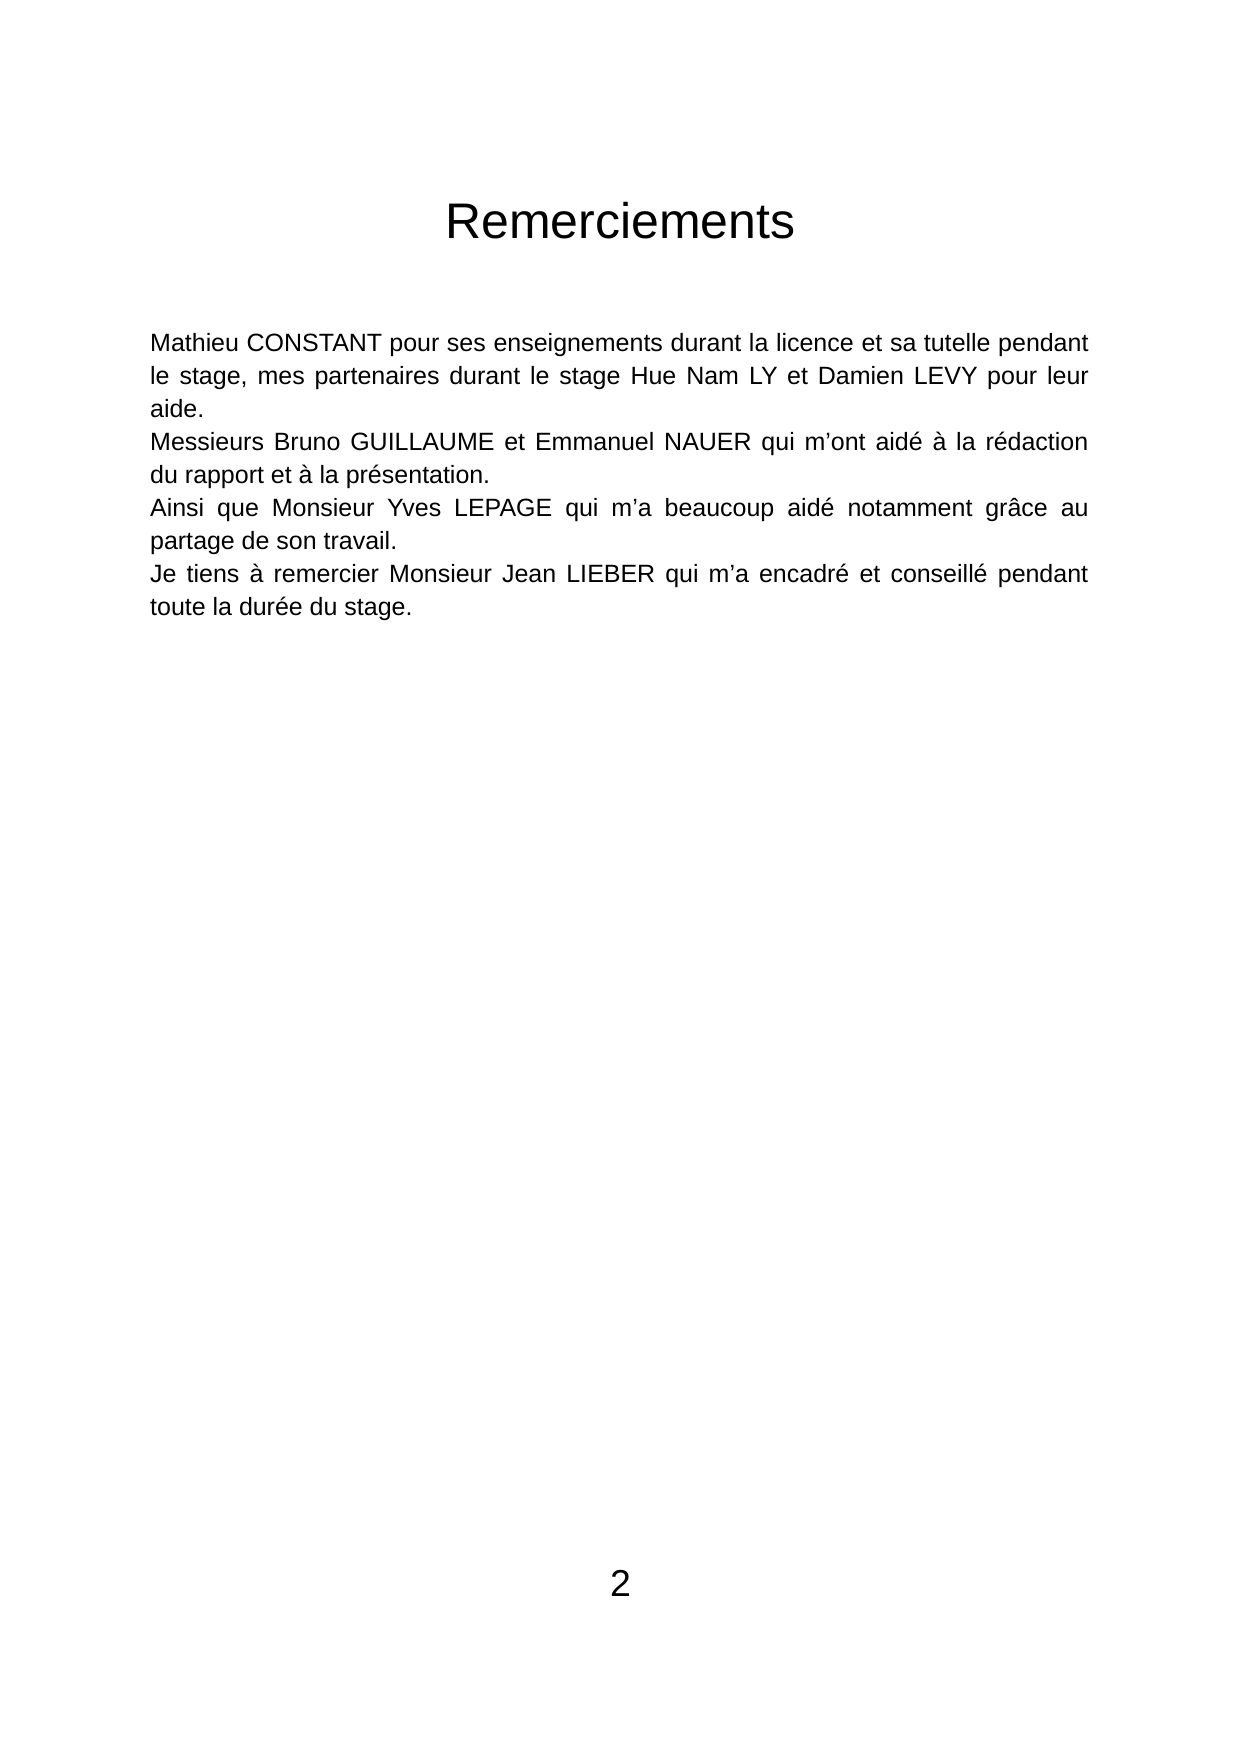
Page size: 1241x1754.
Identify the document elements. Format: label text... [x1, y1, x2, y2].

text Ainsi que Monsieur Yves LEPAGE qui m’a beaucoup aidé notamment grâce au partage de son travail. [150, 493, 1090, 554]
text Je tiens à remercier Monsieur Jean LIEBER qui m’a encadré et conseillé pendant toute la durée du stage. [150, 559, 1090, 621]
text Messieurs Bruno GUILLAUME et Emmanuel NAUER qui m’ont aidé à la rédaction du rapport et à la présentation. [150, 427, 1090, 488]
subtitle Remerciements [150, 192, 1090, 249]
text Mathieu CONSTANT pour ses enseignements durant la licence et sa tutelle pendant le stage, mes partenaires durant le stage Hue Nam LY et Damien LEVY pour leur aide. [150, 328, 1090, 422]
